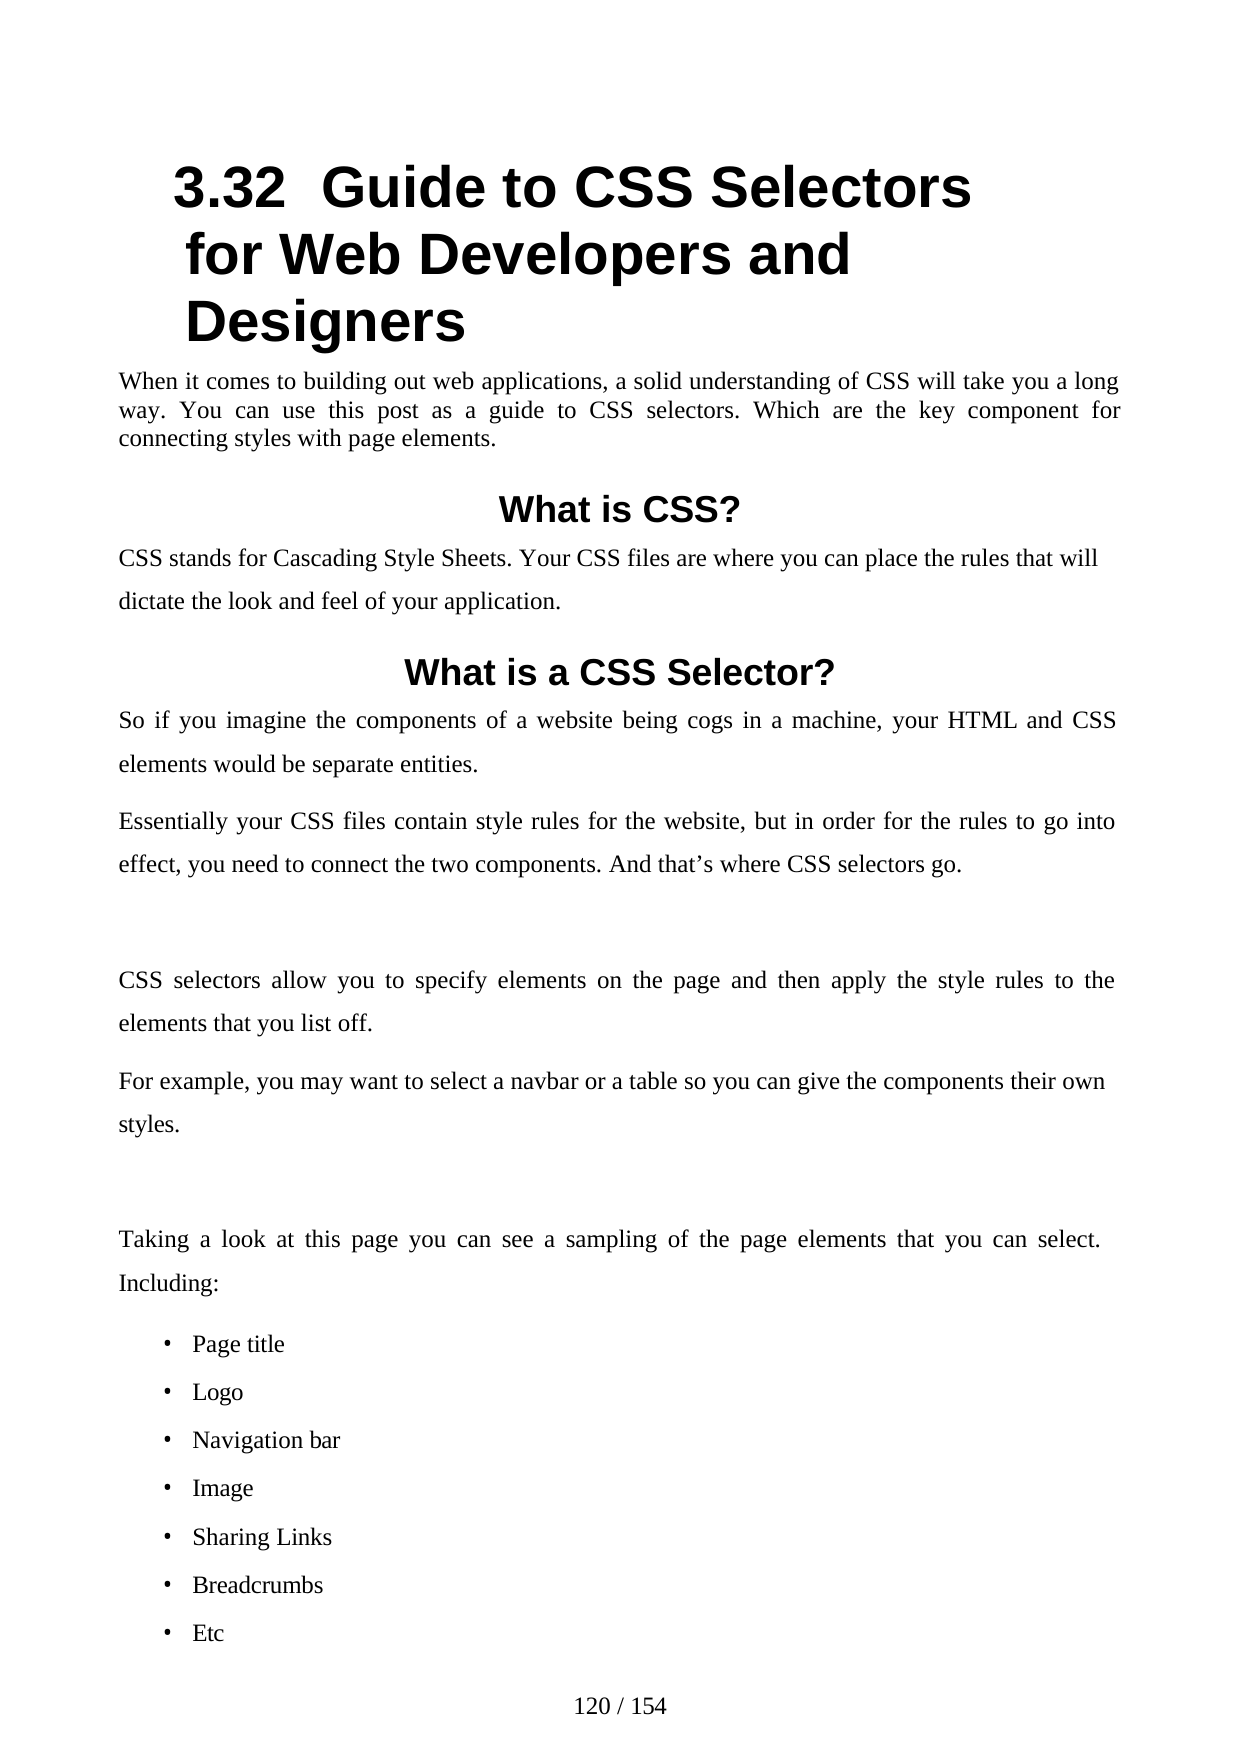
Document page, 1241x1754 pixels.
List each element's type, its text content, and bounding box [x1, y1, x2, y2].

text CSS stands for Cascading Style Sheets. Your CSS files are where you can place the rules that will dictate the look and feel of your application. [118, 543, 1113, 615]
list Etc [163, 1615, 1211, 1649]
text CSS selectors allow you to specify elements on the page and then apply the style rules to the elements that you list off. [118, 965, 1122, 1037]
subtitle Guide to CSS Selectors for Web Developers and Designers [174, 152, 1067, 353]
list Navigation bar [163, 1422, 1211, 1456]
list Breadcrumbs [163, 1567, 1211, 1601]
subtitle What is a CSS Selector? [29, 650, 1211, 693]
text Essentially your CSS files contain style rules for the website, but in order for the rules to go into effect, you need to connect the two components. And that’s where CSS selectors go. [118, 806, 1122, 878]
text When it comes to building out web applications, a solid understanding of CSS will take you a long way. You can use this post as a guide to CSS selectors. Which are the key component for connecting styles with page elements. [118, 366, 1121, 452]
text Taking a look at this page you can see a sampling of the page elements that you can select. Including: [118, 1224, 1113, 1296]
text So if you imagine the components of a website being cogs in a machine, your HTML and CSS elements would be separate entities. [118, 706, 1122, 777]
list Logo [163, 1373, 1211, 1408]
text For example, you may want to select a navbar or a table so you can give the components their own styles. [118, 1066, 1113, 1138]
subtitle What is CSS? [30, 487, 1211, 530]
list Image [163, 1470, 1211, 1504]
list Page title [163, 1325, 1211, 1359]
list Sharing Links [163, 1518, 1211, 1552]
